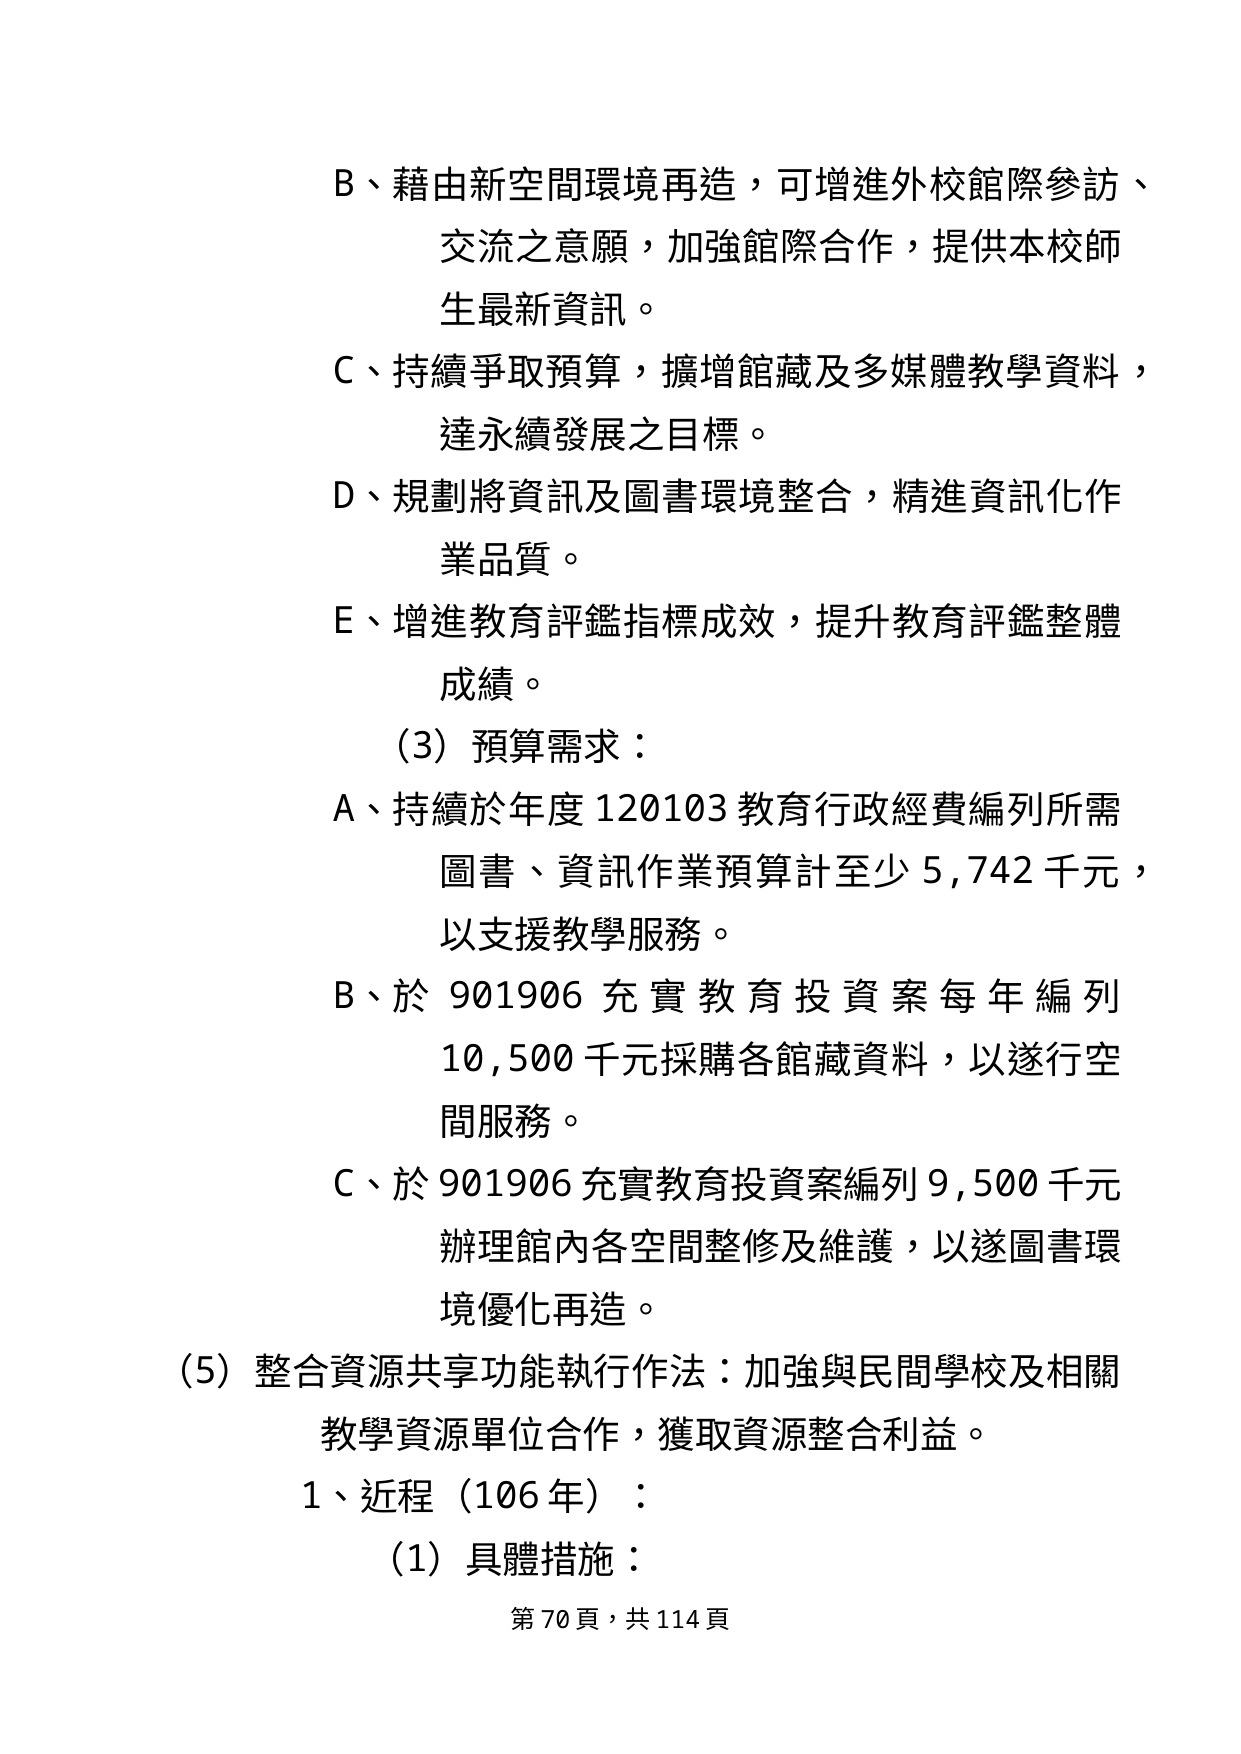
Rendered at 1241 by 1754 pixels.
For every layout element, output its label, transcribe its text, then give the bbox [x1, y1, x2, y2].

list 整合資源共享功能執行作法：加強與民間學校及相關教學資源單位合作，獲取資源整合利益。 [157, 1328, 1122, 1453]
list 藉由新空間環境再造，可增進外校館際參訪、交流之意願，加強館際合作，提供本校師生最新資訊。 [332, 140, 1122, 328]
list 預算需求： [373, 703, 1122, 765]
list 增進教育評鑑指標成效，提升教育評鑑整體成績。 [332, 578, 1122, 703]
list 近程（106年）： [300, 1453, 1122, 1515]
list 於901906充實教育投資案每年編列10,500千元採購各館藏資料，以遂行空間服務。 [332, 953, 1122, 1140]
list 具體措施： [368, 1515, 1122, 1578]
list 規劃將資訊及圖書環境整合，精進資訊化作業品質。 [332, 453, 1122, 578]
list 持續於年度120103教育行政經費編列所需圖書、資訊作業預算計至少5,742千元，以支援教學服務。 [332, 765, 1122, 953]
list 持續爭取預算，擴增館藏及多媒體教學資料，達永續發展之目標。 [332, 328, 1122, 453]
list 於901906充實教育投資案編列9,500千元辦理館內各空間整修及維護，以遂圖書環境優化再造。 [332, 1140, 1122, 1328]
